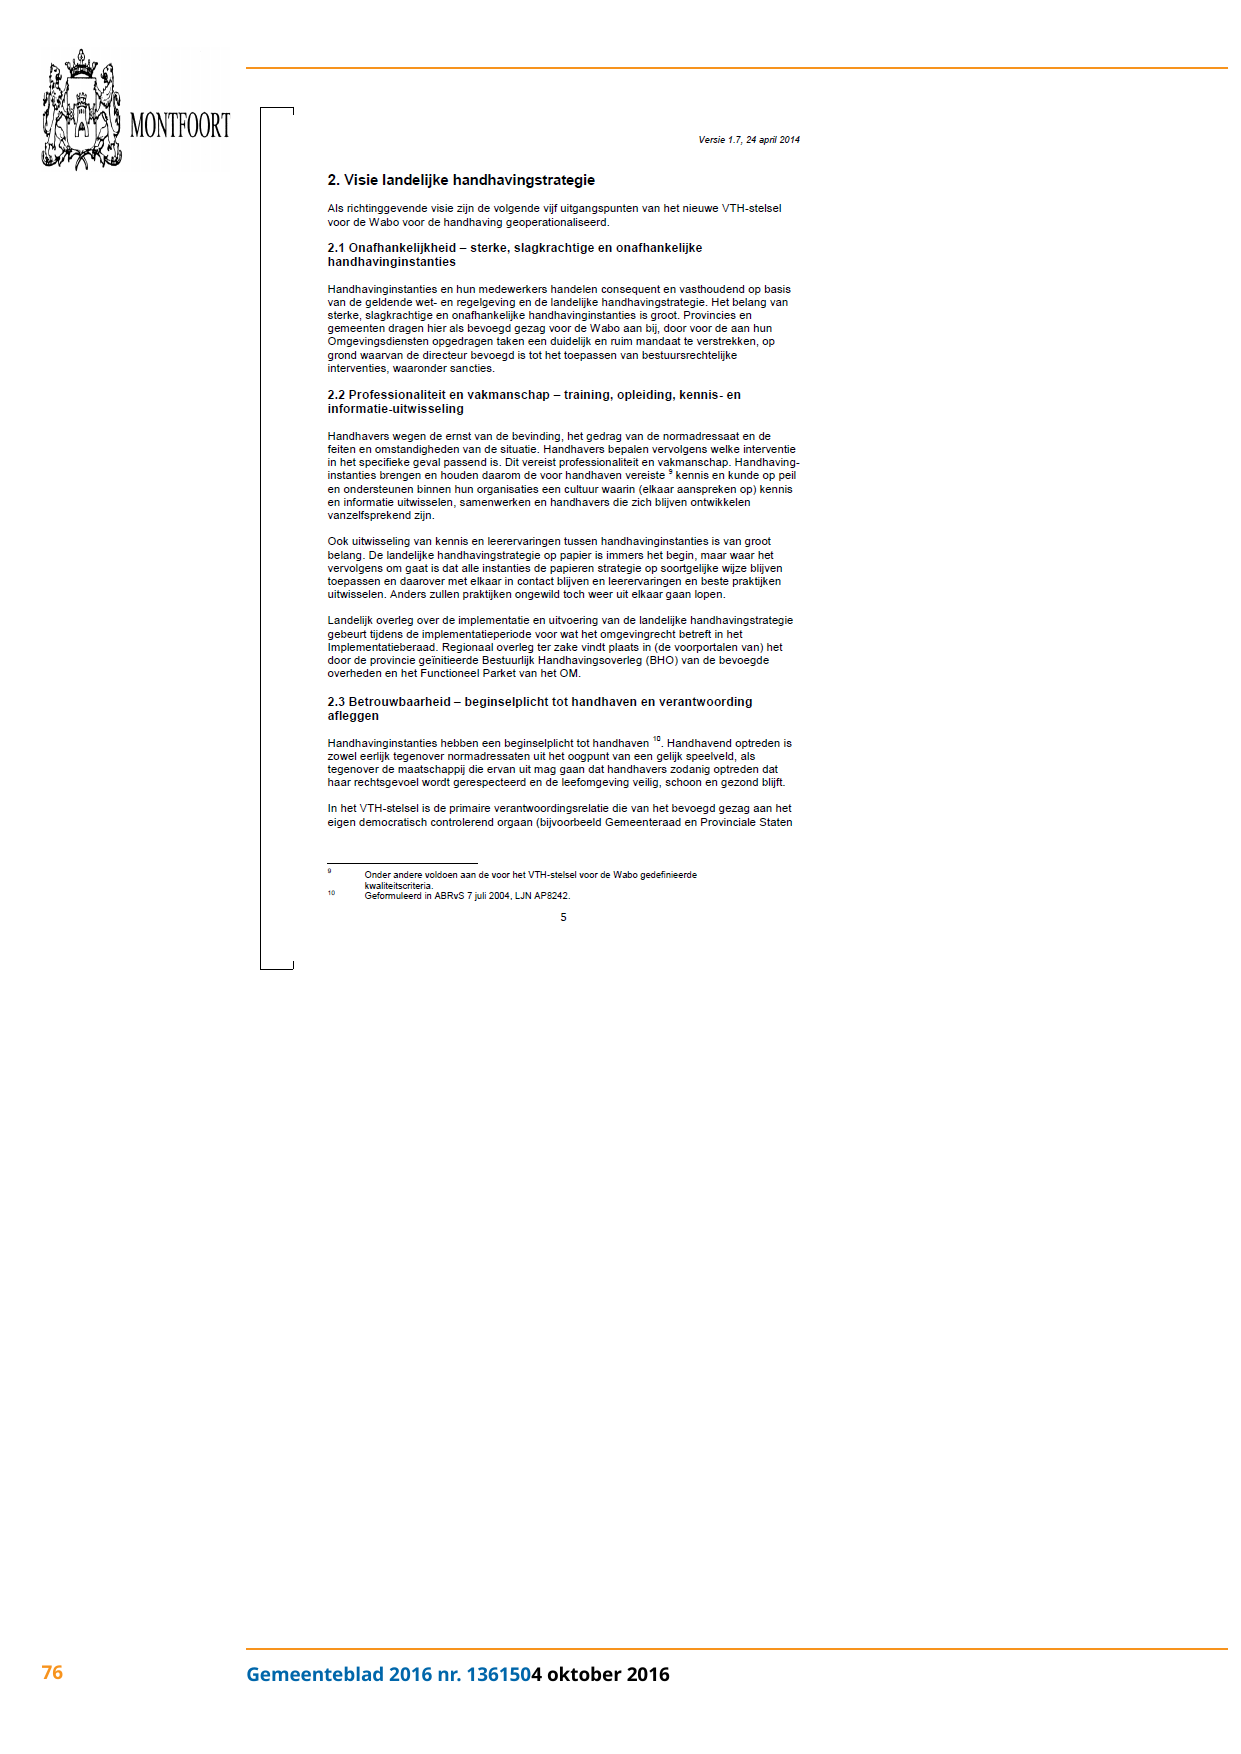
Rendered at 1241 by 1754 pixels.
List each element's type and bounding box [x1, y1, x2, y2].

picture [41, 47, 231, 172]
picture [268, 115, 860, 961]
